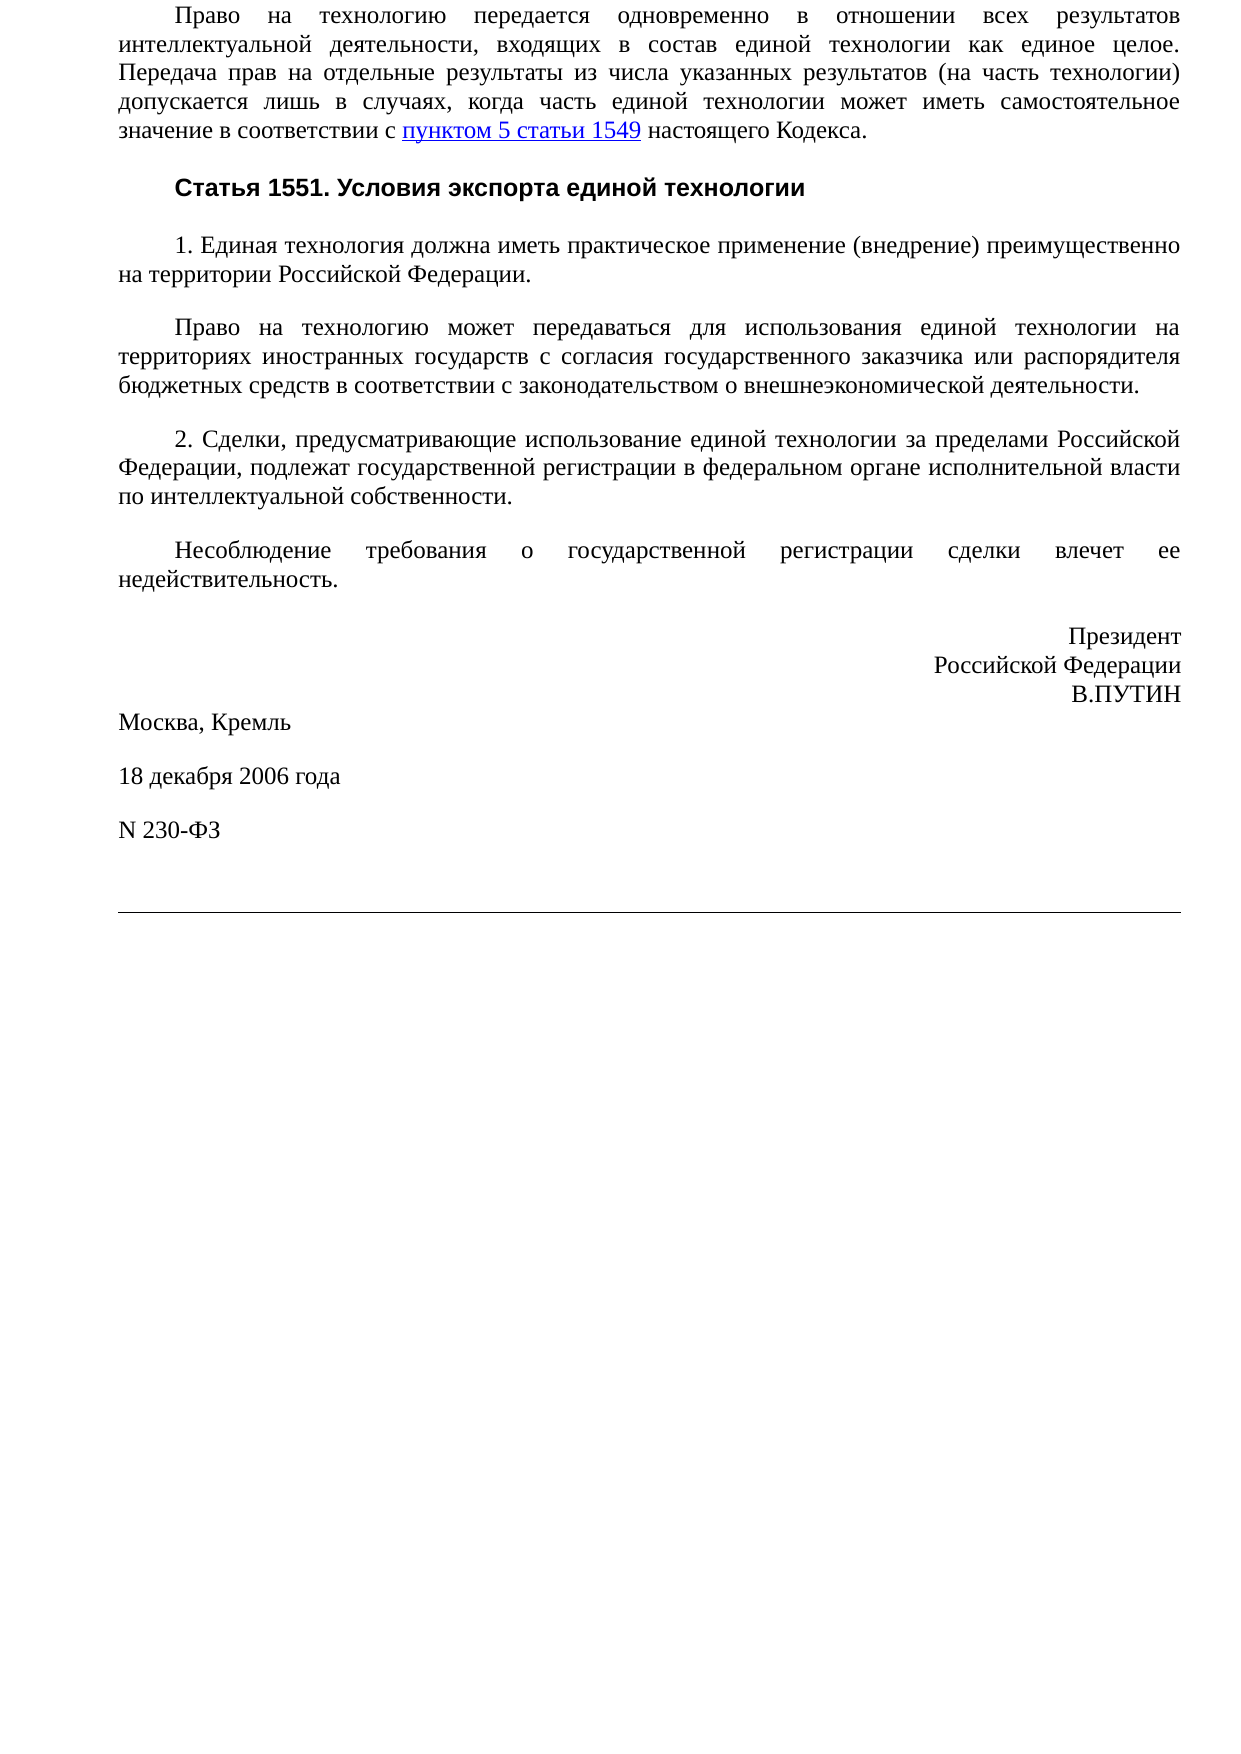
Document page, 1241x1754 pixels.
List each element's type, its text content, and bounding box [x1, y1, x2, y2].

text N 230-ФЗ [118, 815, 1181, 844]
text Президент [118, 621, 1181, 650]
text В.ПУТИН [118, 679, 1181, 707]
text Москва, Кремль [118, 707, 1181, 736]
text 1. Единая технология должна иметь практическое применение (внедрение) преимущественно на территории Российской Федерации. [118, 230, 1181, 287]
text 18 декабря 2006 года [118, 761, 1181, 790]
text Право на технологию передается одновременно в отношении всех результатов интеллектуальной деятельности, входящих в состав единой технологии как единое целое. Передача прав на отдельные результаты из числа указанных результатов (на часть технологии) допускается лишь в случаях, когда часть единой технологии может иметь самостоятельное значение в соответствии с пунктом 5 статьи 1549 настоящего Кодекса. [118, 0, 1181, 144]
text 2. Сделки, предусматривающие использование единой технологии за пределами Российской Федерации, подлежат государственной регистрации в федеральном органе исполнительной власти по интеллектуальной собственности. [118, 424, 1181, 510]
title Статья 1551. Условия экспорта единой технологии [118, 172, 1181, 201]
text Российской Федерации [118, 650, 1181, 679]
text Право на технологию может передаваться для использования единой технологии на территориях иностранных государств с согласия государственного заказчика или распорядителя бюджетных средств в соответствии с законодательством о внешнеэкономической деятельности. [118, 312, 1181, 399]
text Несоблюдение требования о государственной регистрации сделки влечет ее недействительность. [118, 535, 1181, 592]
